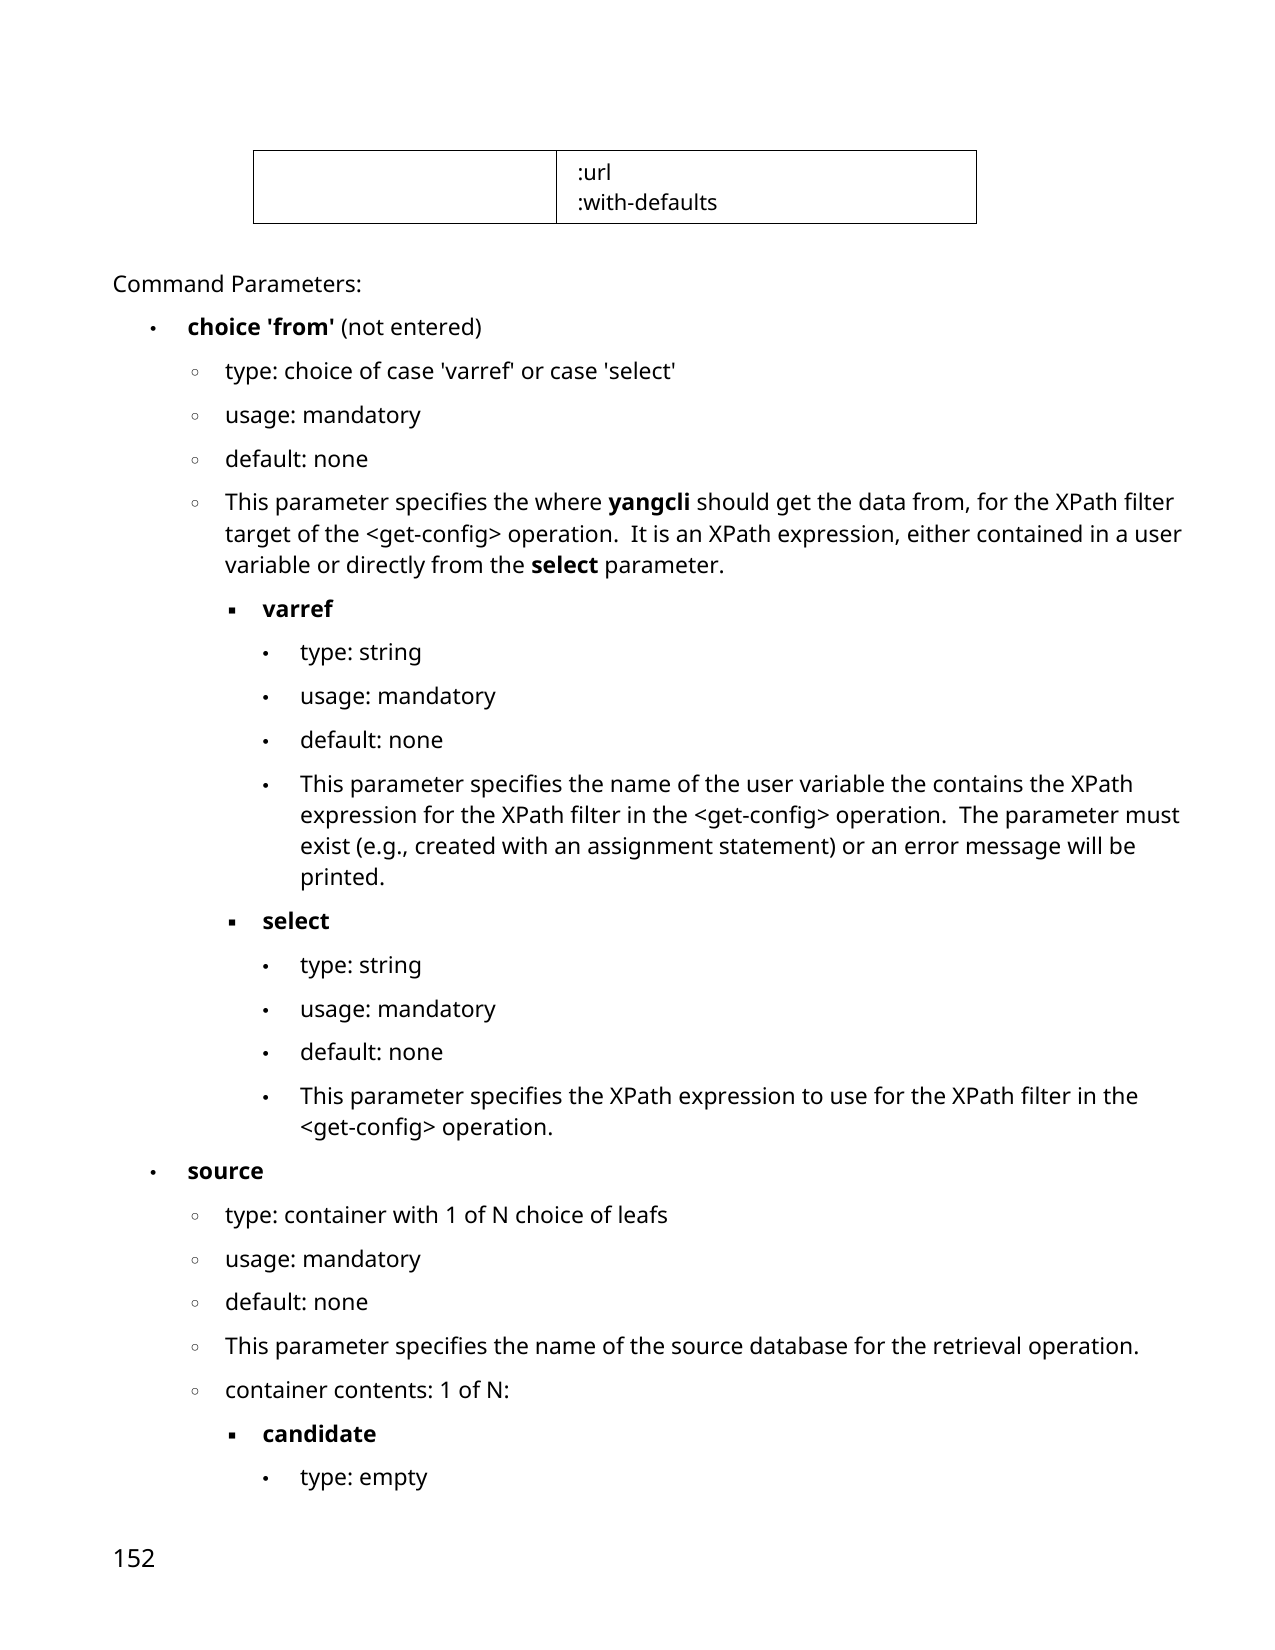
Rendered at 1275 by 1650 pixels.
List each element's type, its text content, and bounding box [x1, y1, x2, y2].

list usage: mandatory [187, 399, 1200, 430]
list This parameter specifies the name of the user variable the contains the XPath expression for the XPath filter in the <get-config> operation. The parameter must exist (e.g., created with an assignment statement) or an error message will be printed. [262, 767, 1200, 892]
list This parameter specifies the name of the source database for the retrieval operation. [187, 1330, 1200, 1361]
list varref [225, 592, 1200, 624]
list default: none [262, 724, 1200, 755]
list default: none [262, 1036, 1200, 1067]
list source [150, 1155, 1200, 1186]
list type: empty [262, 1461, 1200, 1492]
list This parameter specifies the where yangcli should get the data from, for the XPath filter target of the <get-config> operation. It is an XPath expression, either contained in a user variable or directly from the select parameter. [187, 486, 1200, 580]
list usage: mandatory [262, 680, 1200, 711]
list default: none [187, 1286, 1200, 1317]
list type: container with 1 of N choice of leafs [187, 1199, 1200, 1230]
list usage: mandatory [187, 1242, 1200, 1274]
list usage: mandatory [262, 992, 1200, 1024]
list type: string [262, 949, 1200, 980]
list choice 'from' (not entered) [150, 311, 1200, 342]
list type: string [262, 636, 1200, 667]
list candidate [225, 1417, 1200, 1449]
table_cell :url :with-defaults [557, 151, 976, 223]
list default: none [187, 442, 1200, 474]
list select [225, 905, 1200, 936]
list This parameter specifies the XPath expression to use for the XPath filter in the <get-config> operation. [262, 1080, 1200, 1142]
list type: choice of case 'varref' or case 'select' [187, 355, 1200, 386]
table_cell [254, 151, 556, 223]
text Command Parameters: [112, 267, 1200, 299]
list container contents: 1 of N: [187, 1374, 1200, 1405]
